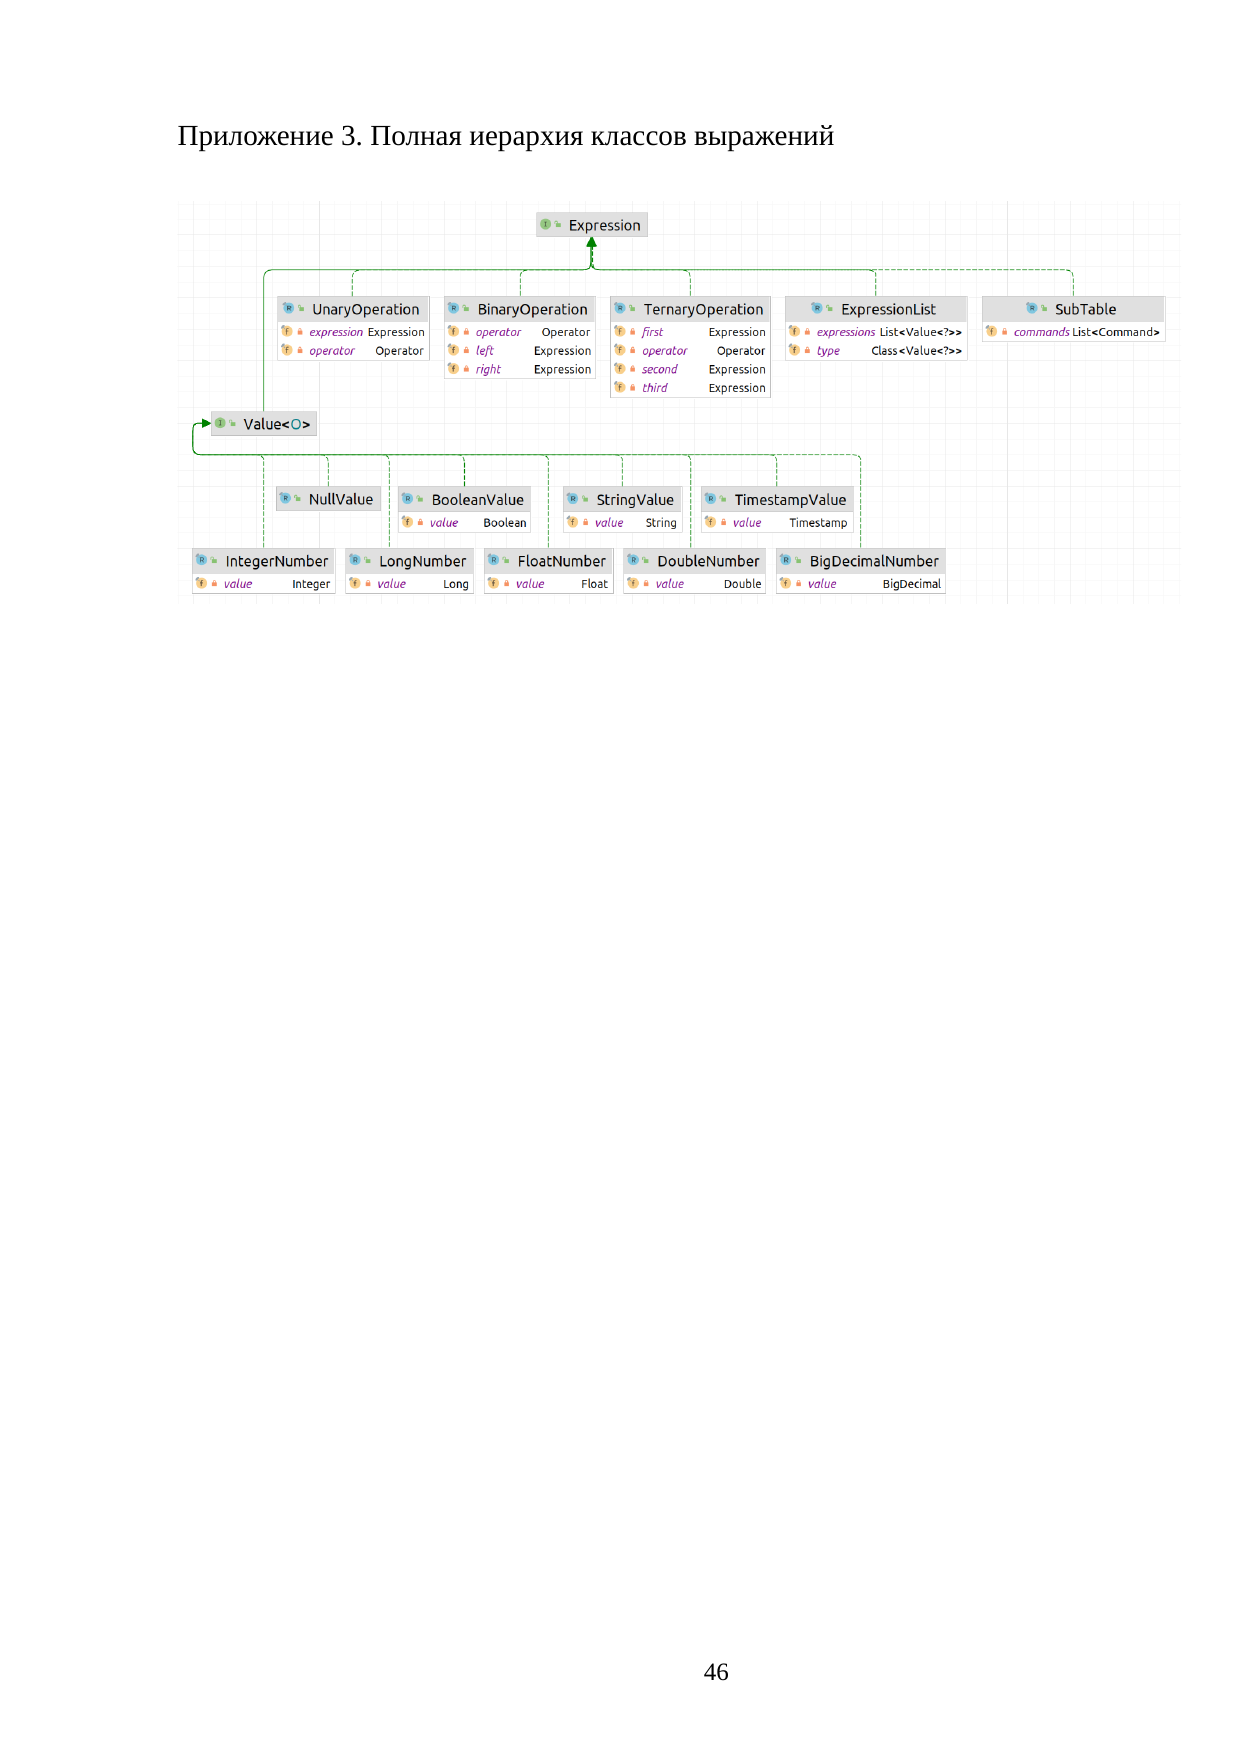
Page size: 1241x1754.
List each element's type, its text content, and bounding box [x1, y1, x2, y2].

subtitle Приложение 3. Полная иерархия классов выражений [177, 118, 1181, 152]
picture [177, 201, 1182, 604]
